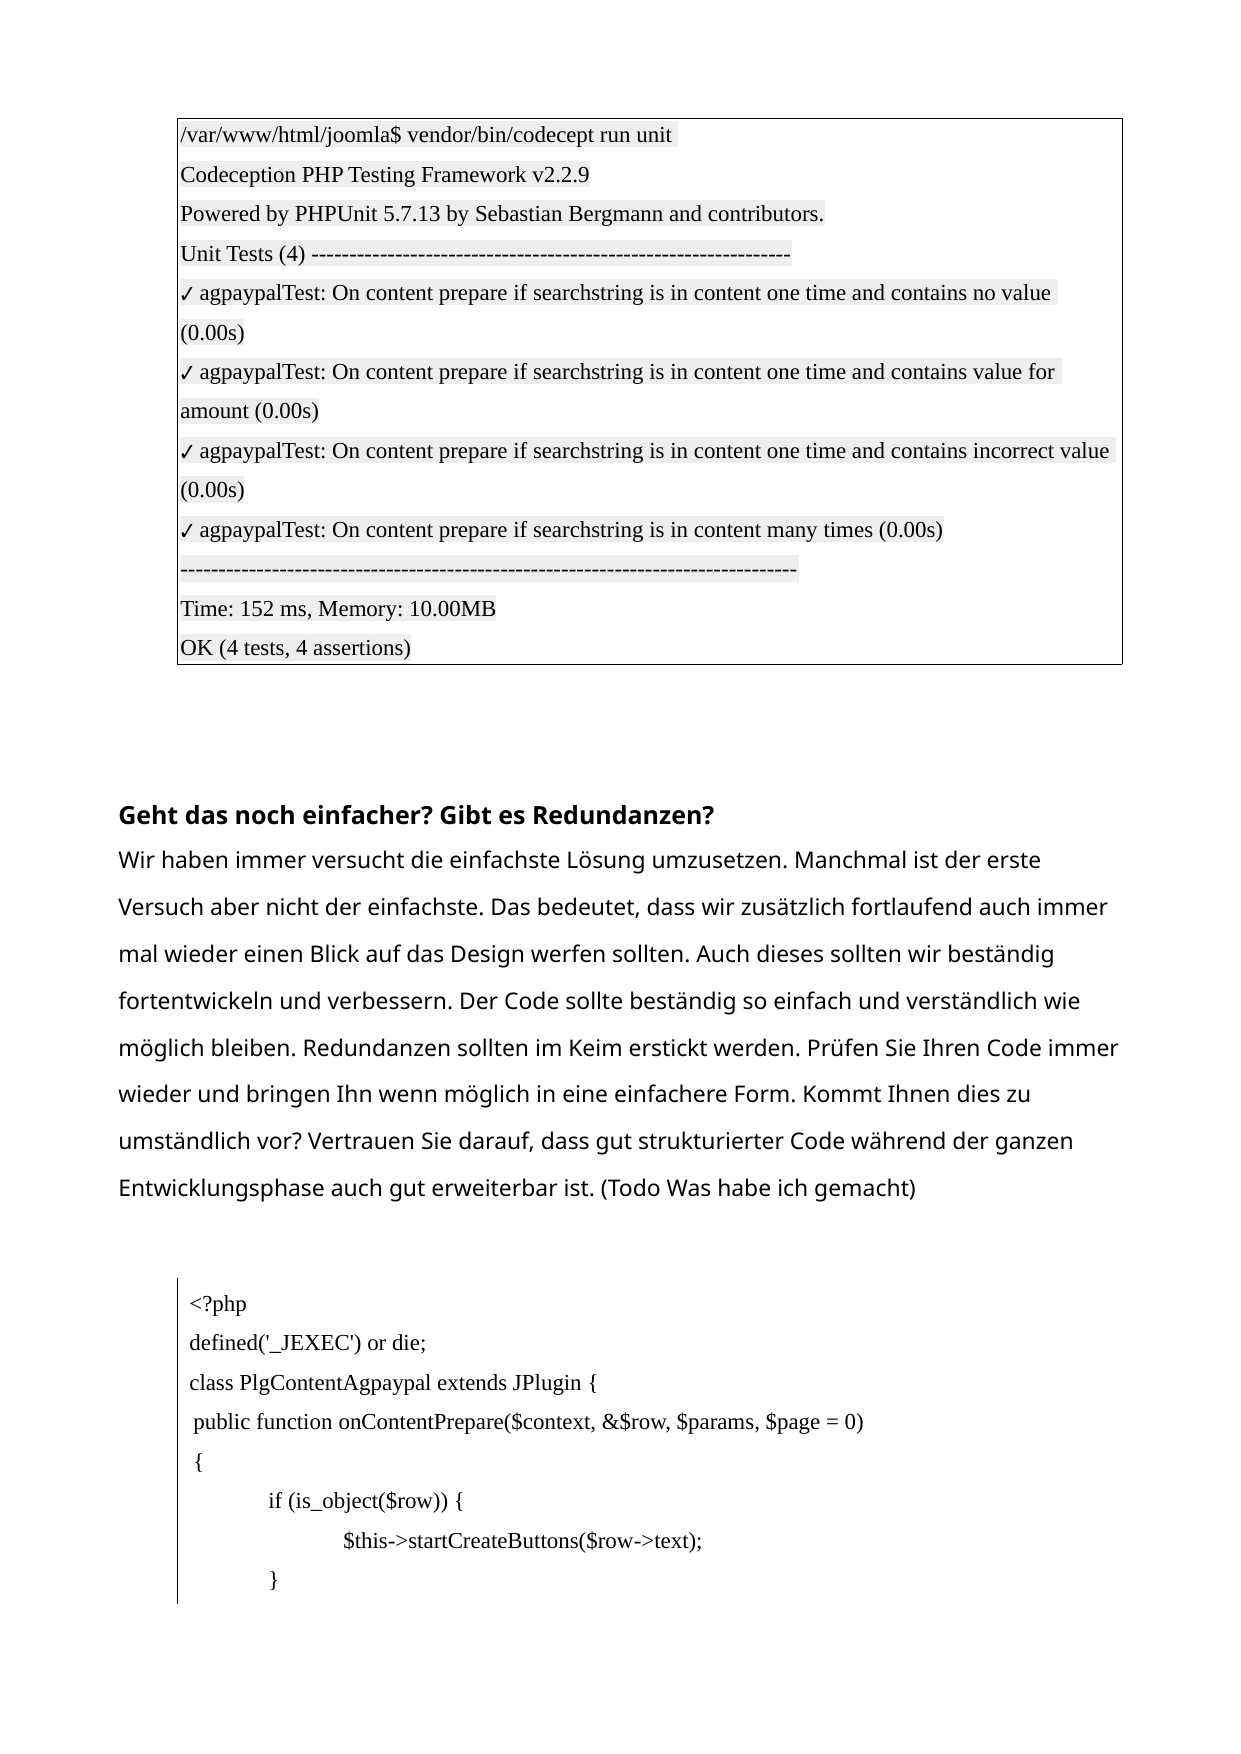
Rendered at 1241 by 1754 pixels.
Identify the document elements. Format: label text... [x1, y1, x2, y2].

text <?php defined('_JEXEC') or die; class PlgContentAgpaypal extends JPlugin { public function onContentPrepare($context, &$row, $params, $page = 0) { if (is_object($row)) { $this->startCreateButtons($row->text); } [178, 1278, 1122, 1604]
text /var/www/html/joomla$ vendor/bin/codecept run unit Codeception PHP Testing Framework v2.2.9 Powered by PHPUnit 5.7.13 by Sebastian Bergmann and contributors. Unit Tests (4) --------------------------------------------------------------- ✔ agpaypalTest: On content prepare if searchstring is in content one time and contains no value (0.00s) ✔ agpaypalTest: On content prepare if searchstring is in content one time and contains value for amount (0.00s) ✔ agpaypalTest: On content prepare if searchstring is in content one time and contains incorrect value (0.00s) ✔ agpaypalTest: On content prepare if searchstring is in content many times (0.00s) --------------------------------------------------------------------------------- Time: 152 ms, Memory: 10.00MB OK (4 tests, 4 assertions) [178, 119, 1122, 664]
text Wir haben immer versucht die einfachste Lösung umzusetzen. Manchmal ist der erste Versuch aber nicht der einfachste. Das bedeutet, dass wir zusätzlich fortlaufend auch immer mal wieder einen Blick auf das Design werfen sollten. Auch dieses sollten wir beständig fortentwickeln und verbessern. Der Code sollte beständig so einfach und verständlich wie möglich bleiben. Redundanzen sollten im Keim erstickt werden. Prüfen Sie Ihren Code immer wieder und bringen Ihn wenn möglich in eine einfachere Form. Kommt Ihnen dies zu umständlich vor? Vertrauen Sie darauf, dass gut strukturierter Code während der ganzen Entwicklungsphase auch gut erweiterbar ist. (Todo Was habe ich gemacht) [118, 844, 1122, 1203]
subtitle Geht das noch einfacher? Gibt es Redundanzen? [118, 797, 1122, 831]
